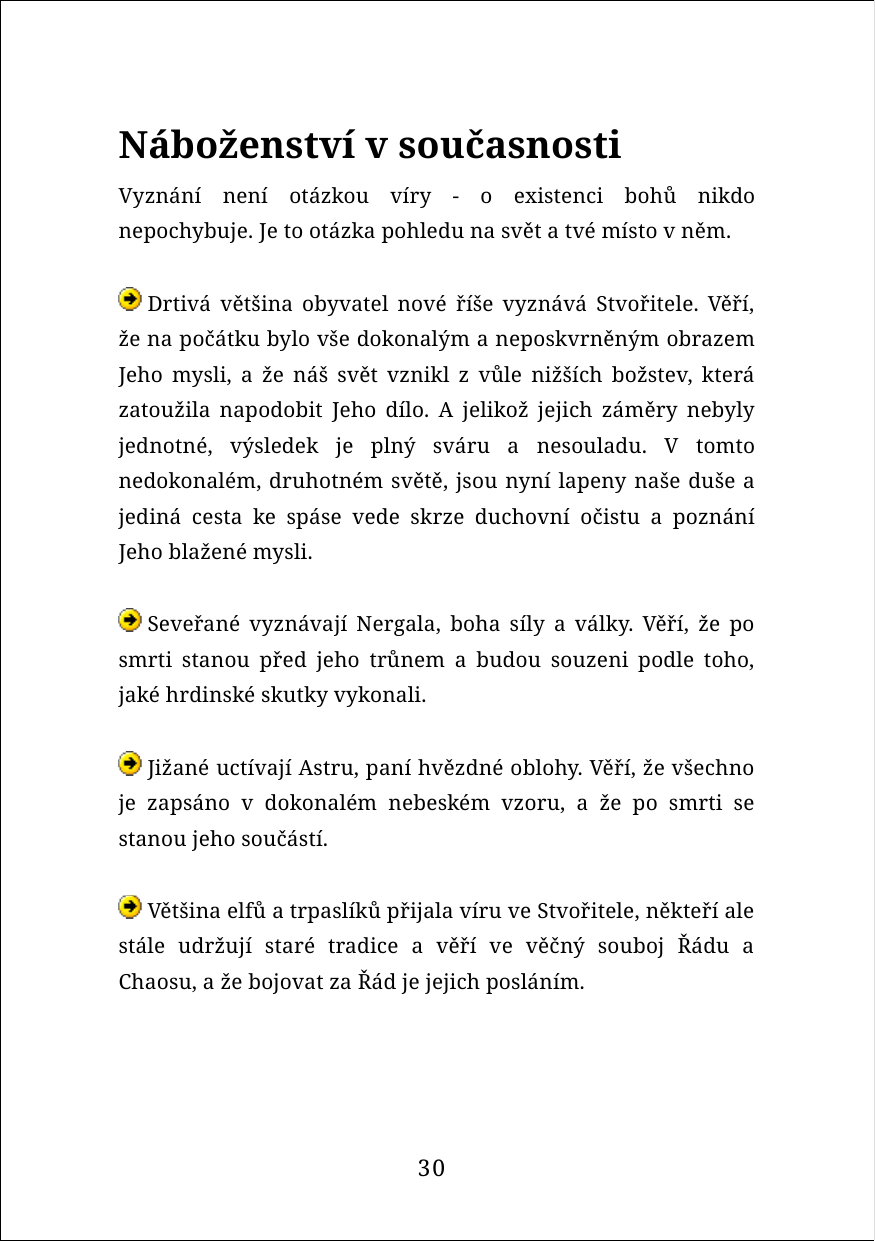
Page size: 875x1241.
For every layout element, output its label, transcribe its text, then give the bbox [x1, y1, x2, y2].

picture [118, 608, 142, 632]
text Vyznání není otázkou víry - o existenci bohů nikdo nepochybuje. Je to otázka pohledu na svět a tvé místo v něm. Drtivá většina obyvatel nové říše vyznává Stvořitele. Věří, že na počátku bylo vše dokonalým a neposkvrněným obrazem Jeho mysli, a že náš svět vznikl z vůle nižších božstev, která zatoužila napodobit Jeho dílo. A jelikož jejich záměry nebyly jednotné, výsledek je plný sváru a nesouladu. V tomto nedokonalém, druhotném světě, jsou nyní lapeny naše duše a jediná cesta ke spáse vede skrze duchovní očistu a poznání Jeho blažené mysli. Seveřané vyznávají Nergala, boha síly a války. Věří, že po smrti stanou před jeho trůnem a budou souzeni podle toho, jaké hrdinské skutky vykonali. Jižané uctívají Astru, paní hvězdné oblohy. Věří, že všechno je zapsáno v dokonalém nebeském vzoru, a že po smrti se stanou jeho součástí. Většina elfů a trpaslíků přijala víru ve Stvořitele, někteří ale stále udržují staré tradice a věří ve věčný souboj Řádu a Chaosu, a že bojovat za Řád je jejich posláním. [118, 181, 756, 996]
subtitle Náboženství v současnosti [118, 118, 756, 169]
picture [118, 751, 142, 776]
picture [118, 895, 142, 919]
picture [118, 287, 142, 311]
